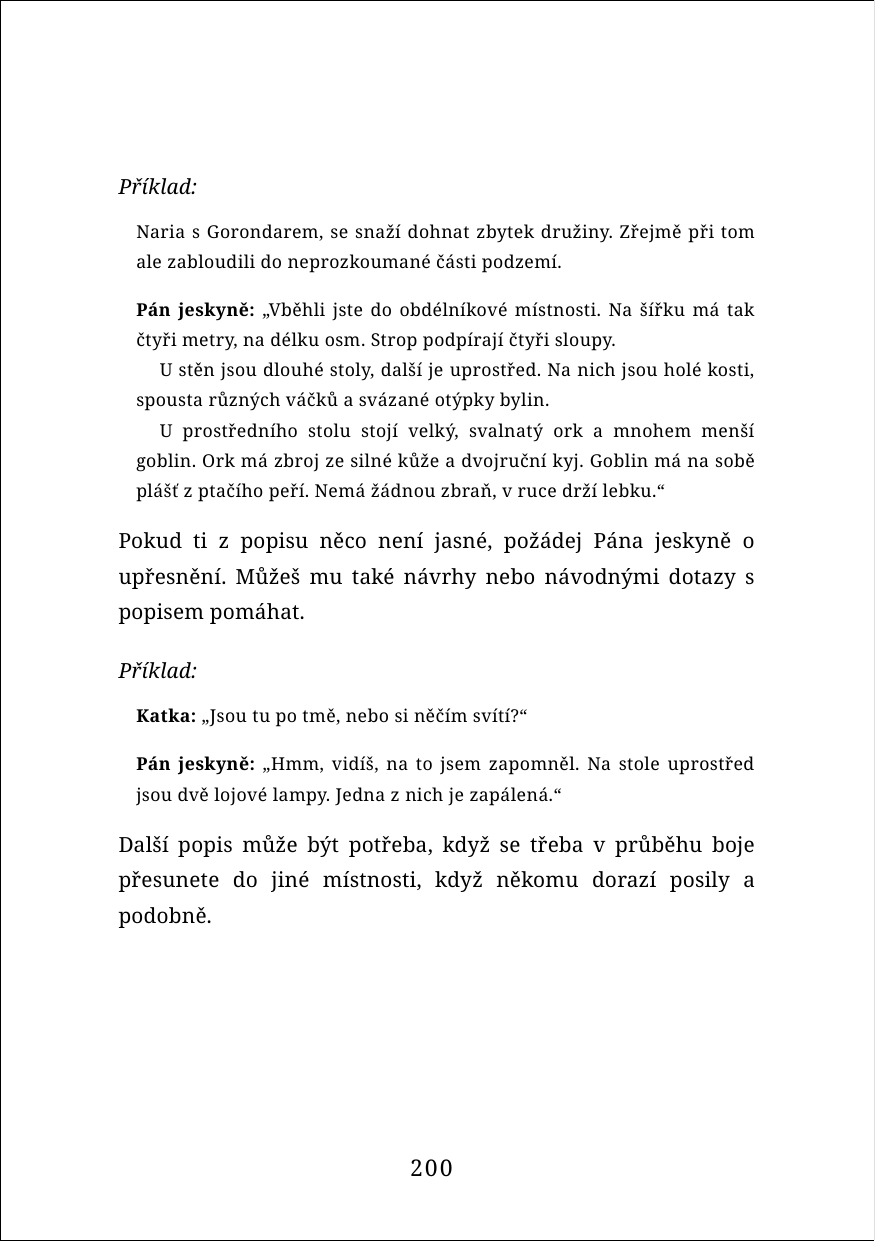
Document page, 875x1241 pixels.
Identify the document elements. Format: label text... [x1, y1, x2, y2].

text Příklad: [118, 657, 756, 685]
text Pán jeskyně: „Hmm, vidíš, na to jsem zapomněl. Na stole uprostřed jsou dvě lojové lampy. Jedna z nich je zapálená.“ [136, 752, 756, 806]
text Naria s Gorondarem, se snaží dohnat zbytek družiny. Zřejmě při tom ale zabloudili do neprozkoumané části podzemí. [136, 219, 756, 273]
text Pán jeskyně: „Vběhli jste do obdélníkové místnosti. Na šířku má tak čtyři metry, na délku osm. Strop podpírají čtyři sloupy. U stěn jsou dlouhé stoly, další je uprostřed. Na nich jsou holé kosti, spousta různých váčků a svázané otýpky bylin. U prostředního stolu stojí velký, svalnatý ork a mnohem menší goblin. Ork má zbroj ze silné kůže a dvojruční kyj. Goblin má na sobě plášť z ptačího peří. Nemá žádnou zbraň, v ruce drží lebku.“ [136, 297, 756, 503]
text Pokud ti z popisu něco není jasné, požádej Pána jeskyně o upřesnění. Můžeš mu také návrhy nebo návodnými dotazy s popisem pomáhat. [118, 526, 756, 626]
text Příklad: [118, 172, 756, 200]
text Další popis může být potřeba, když se třeba v průběhu boje přesunete do jiné místnosti, když někomu dorazí posily a podobně. [118, 830, 756, 929]
text Katka: „Jsou tu po tmě, nebo si něčím svítí?“ [136, 704, 756, 728]
